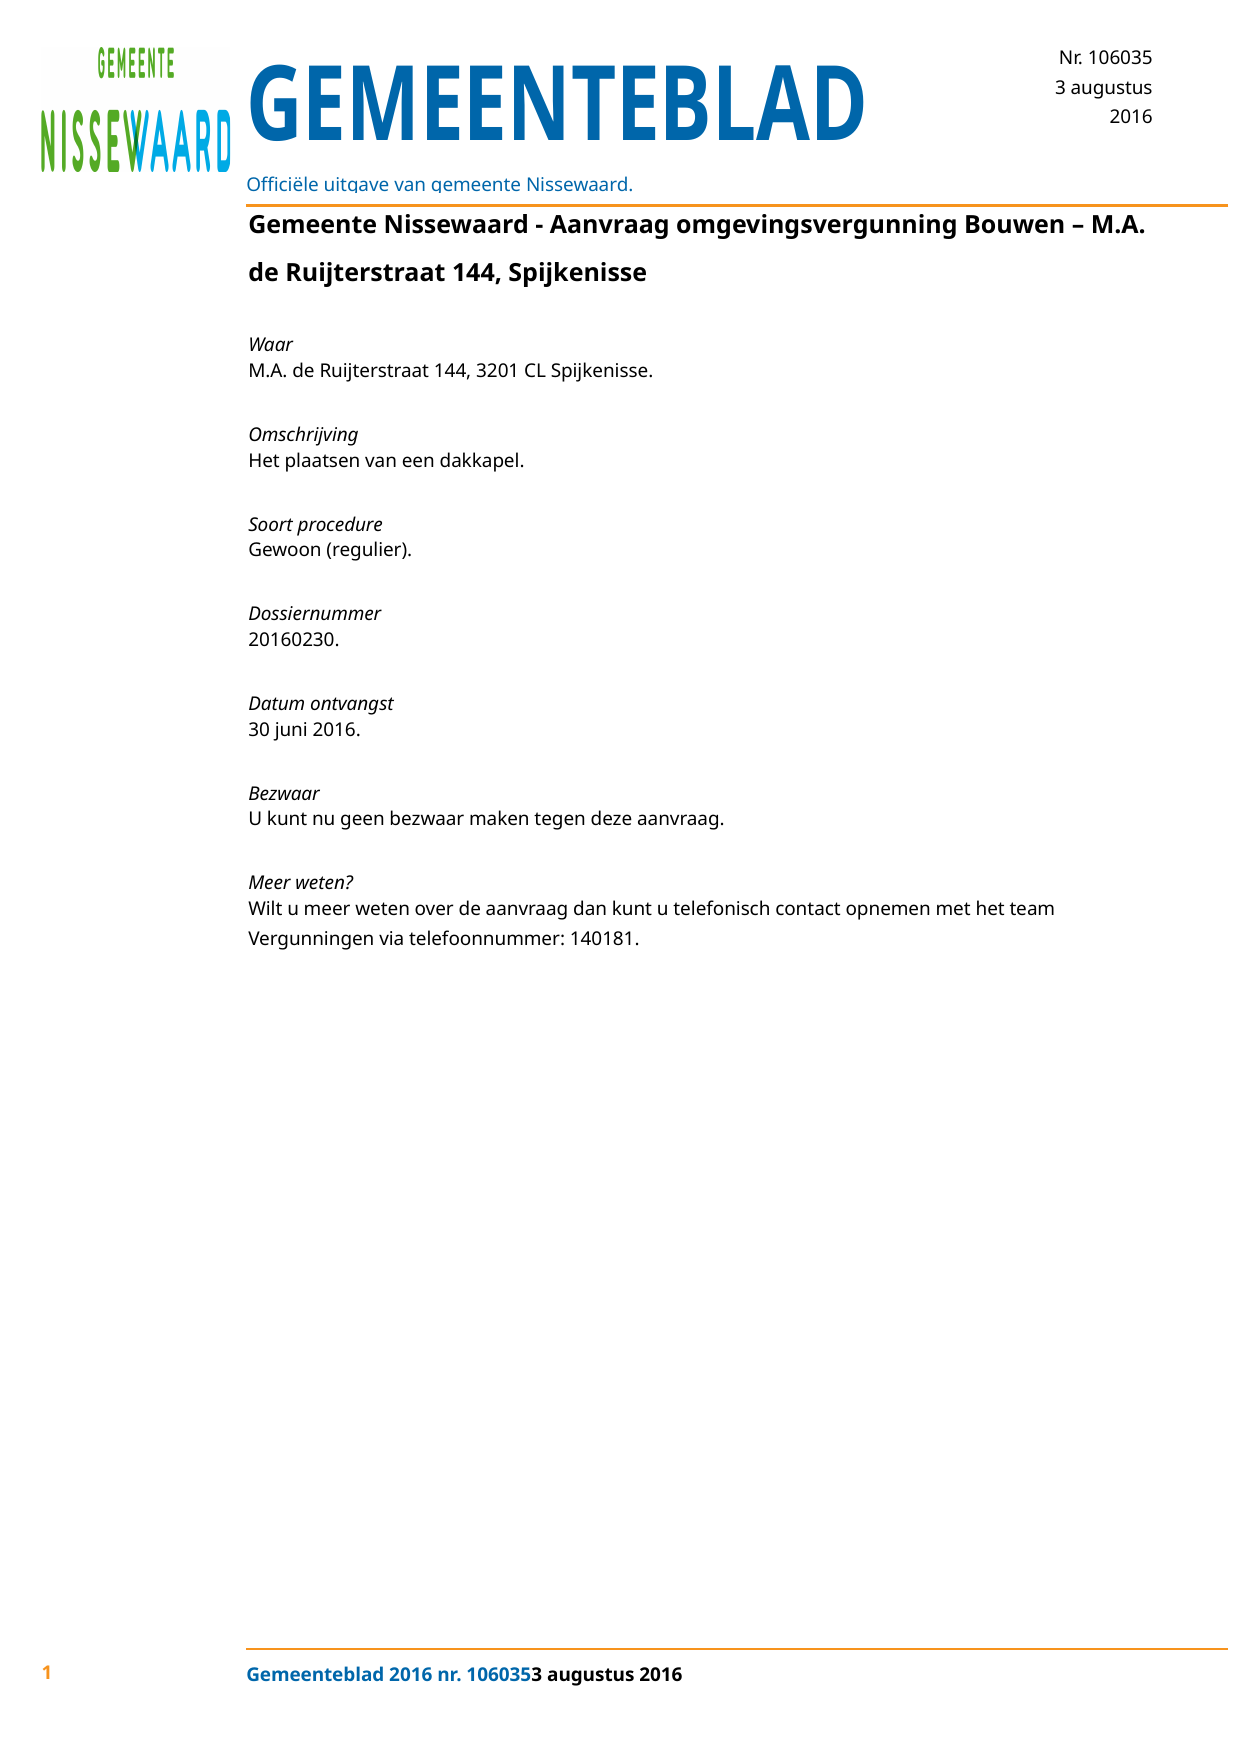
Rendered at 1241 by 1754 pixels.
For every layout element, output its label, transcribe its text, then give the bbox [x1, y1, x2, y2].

text Het plaatsen van een dakkapel. [248, 447, 1152, 473]
text 20160230. [248, 626, 1152, 652]
picture [222, 122, 227, 160]
text Waar [248, 331, 1152, 357]
text 30 juni 2016. [248, 716, 1152, 742]
picture [176, 157, 187, 172]
text M.A. de Ruijterstraat 144, 3201 CL Spijkenisse. [248, 357, 1152, 383]
text Gewoon (regulier). [248, 537, 1152, 562]
text Bezwaar [248, 780, 1152, 806]
picture [154, 157, 165, 172]
picture [200, 151, 206, 172]
text Gemeente Nissewaard - Aanvraag omgevingsvergunning Bouwen – M.A. de Ruijterstraat 144, Spijkenisse [248, 207, 1152, 288]
picture [41, 47, 231, 172]
text Soort procedure [248, 511, 1152, 537]
text Meer weten? [248, 869, 1152, 895]
text Wilt u meer weten over de aanvraag dan kunt u telefonisch contact opnemen met het team Vergunningen via telefoonnummer: 140181. [248, 895, 1152, 951]
text Dossiernummer [248, 601, 1152, 626]
text Omschrijving [248, 421, 1152, 447]
text Datum ontvangst [248, 690, 1152, 716]
text U kunt nu geen bezwaar maken tegen deze aanvraag. [248, 806, 1152, 831]
picture [201, 122, 206, 138]
